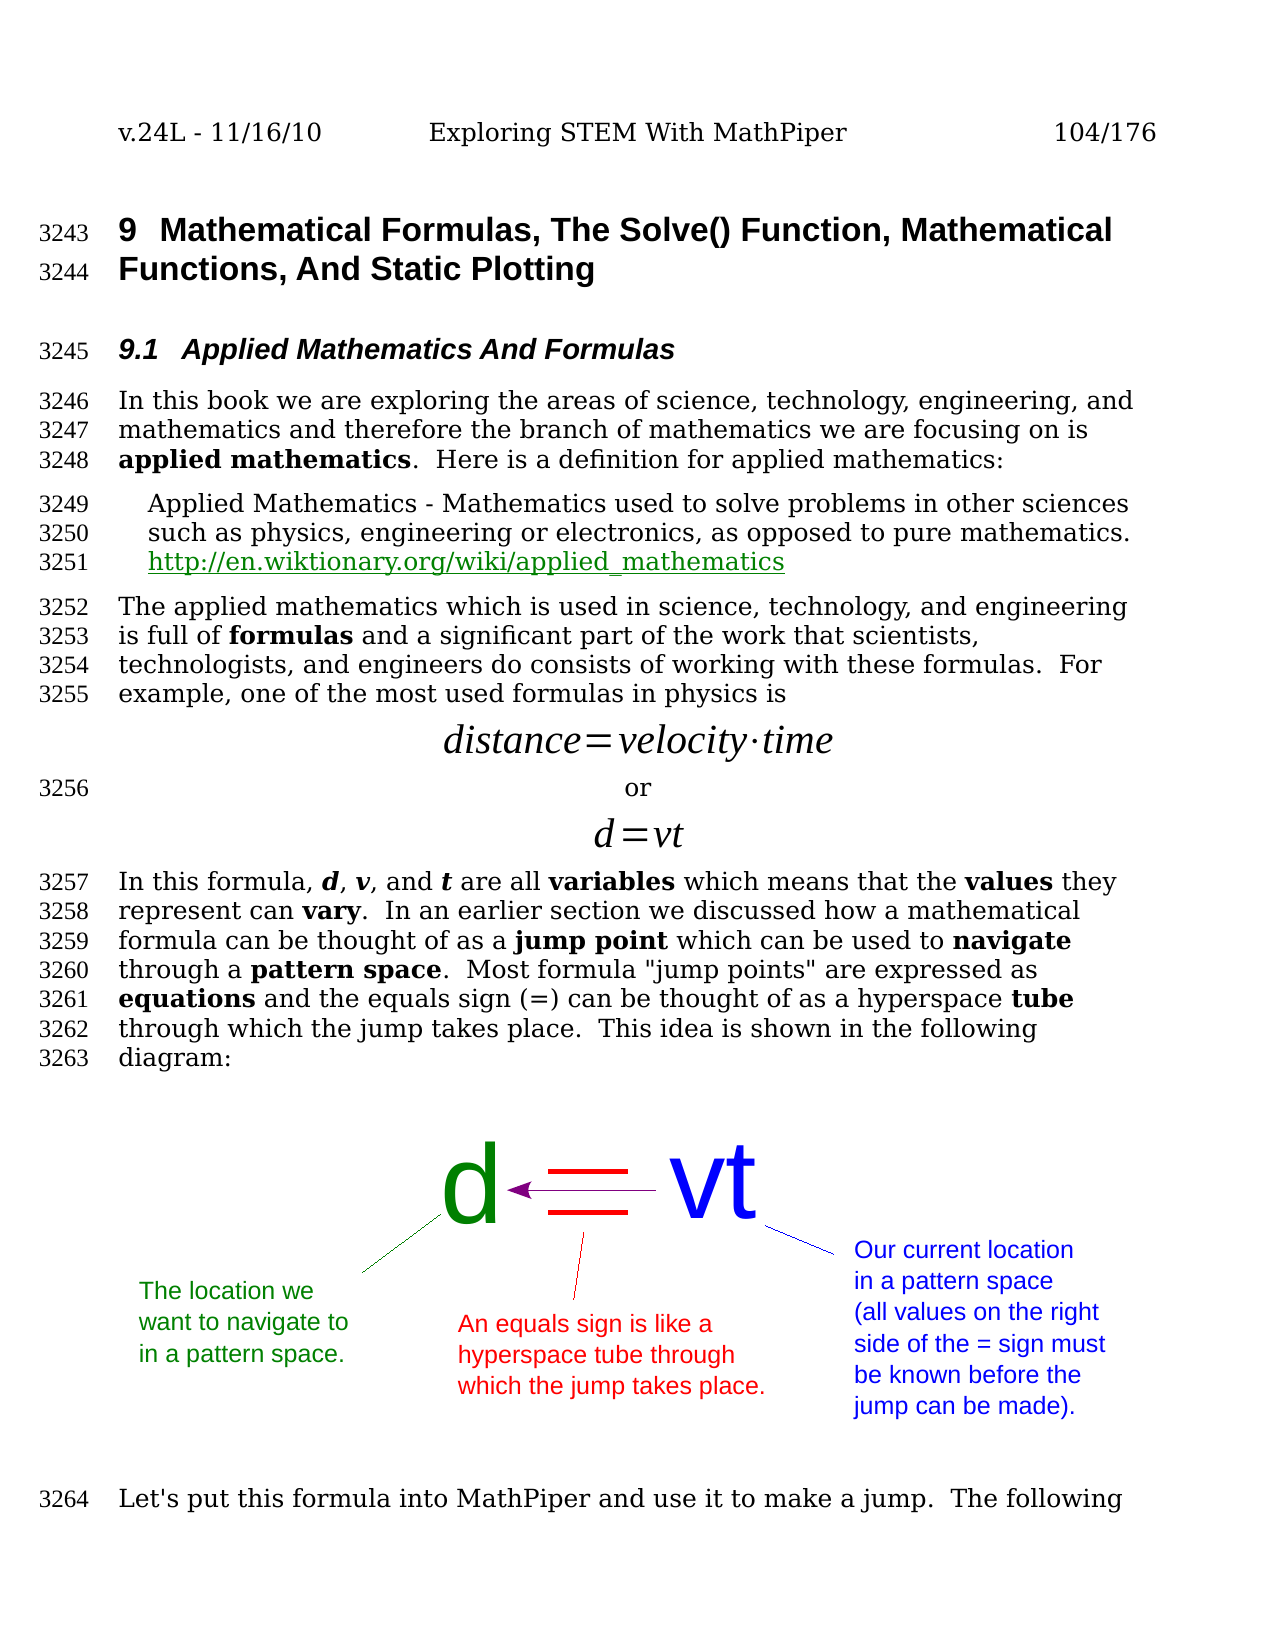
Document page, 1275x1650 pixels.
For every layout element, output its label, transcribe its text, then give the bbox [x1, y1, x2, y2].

text The applied mathematics which is used in science, technology, and engineering is full of formulas and a significant part of the work that scientists, technologists, and engineers do consists of working with these formulas. For example, one of the most used formulas in physics is [118, 592, 1157, 709]
text Applied Mathematics - Mathematics used to solve problems in other sciences such as physics, engineering or electronics, as opposed to pure mathematics. http://en.wiktionary.org/wiki/applied_mathematics [148, 489, 1157, 577]
subtitle Applied Mathematics And Formulas [118, 332, 1157, 366]
text In this formula, d, v, and t are all variables which means that the values they represent can vary. In an earlier section we discussed how a mathematical formula can be thought of as a jump point which can be used to navigate through a pattern space. Most formula "jump points" are expressed as equations and the equals sign (=) can be thought of as a hyperspace tube through which the jump takes place. This idea is shown in the following diagram: [118, 867, 1157, 1072]
text Let's put this formula into MathPiper and use it to make a jump. The following [118, 1484, 1157, 1513]
subtitle Mathematical Formulas, The Solve() Function, Mathematical Functions, And Static Plotting [118, 210, 1157, 287]
text or [118, 773, 1157, 802]
text In this book we are exploring the areas of science, technology, engineering, and mathematics and therefore the branch of mathematics we are focusing on is applied mathematics. Here is a definition for applied mathematics: [118, 387, 1157, 474]
